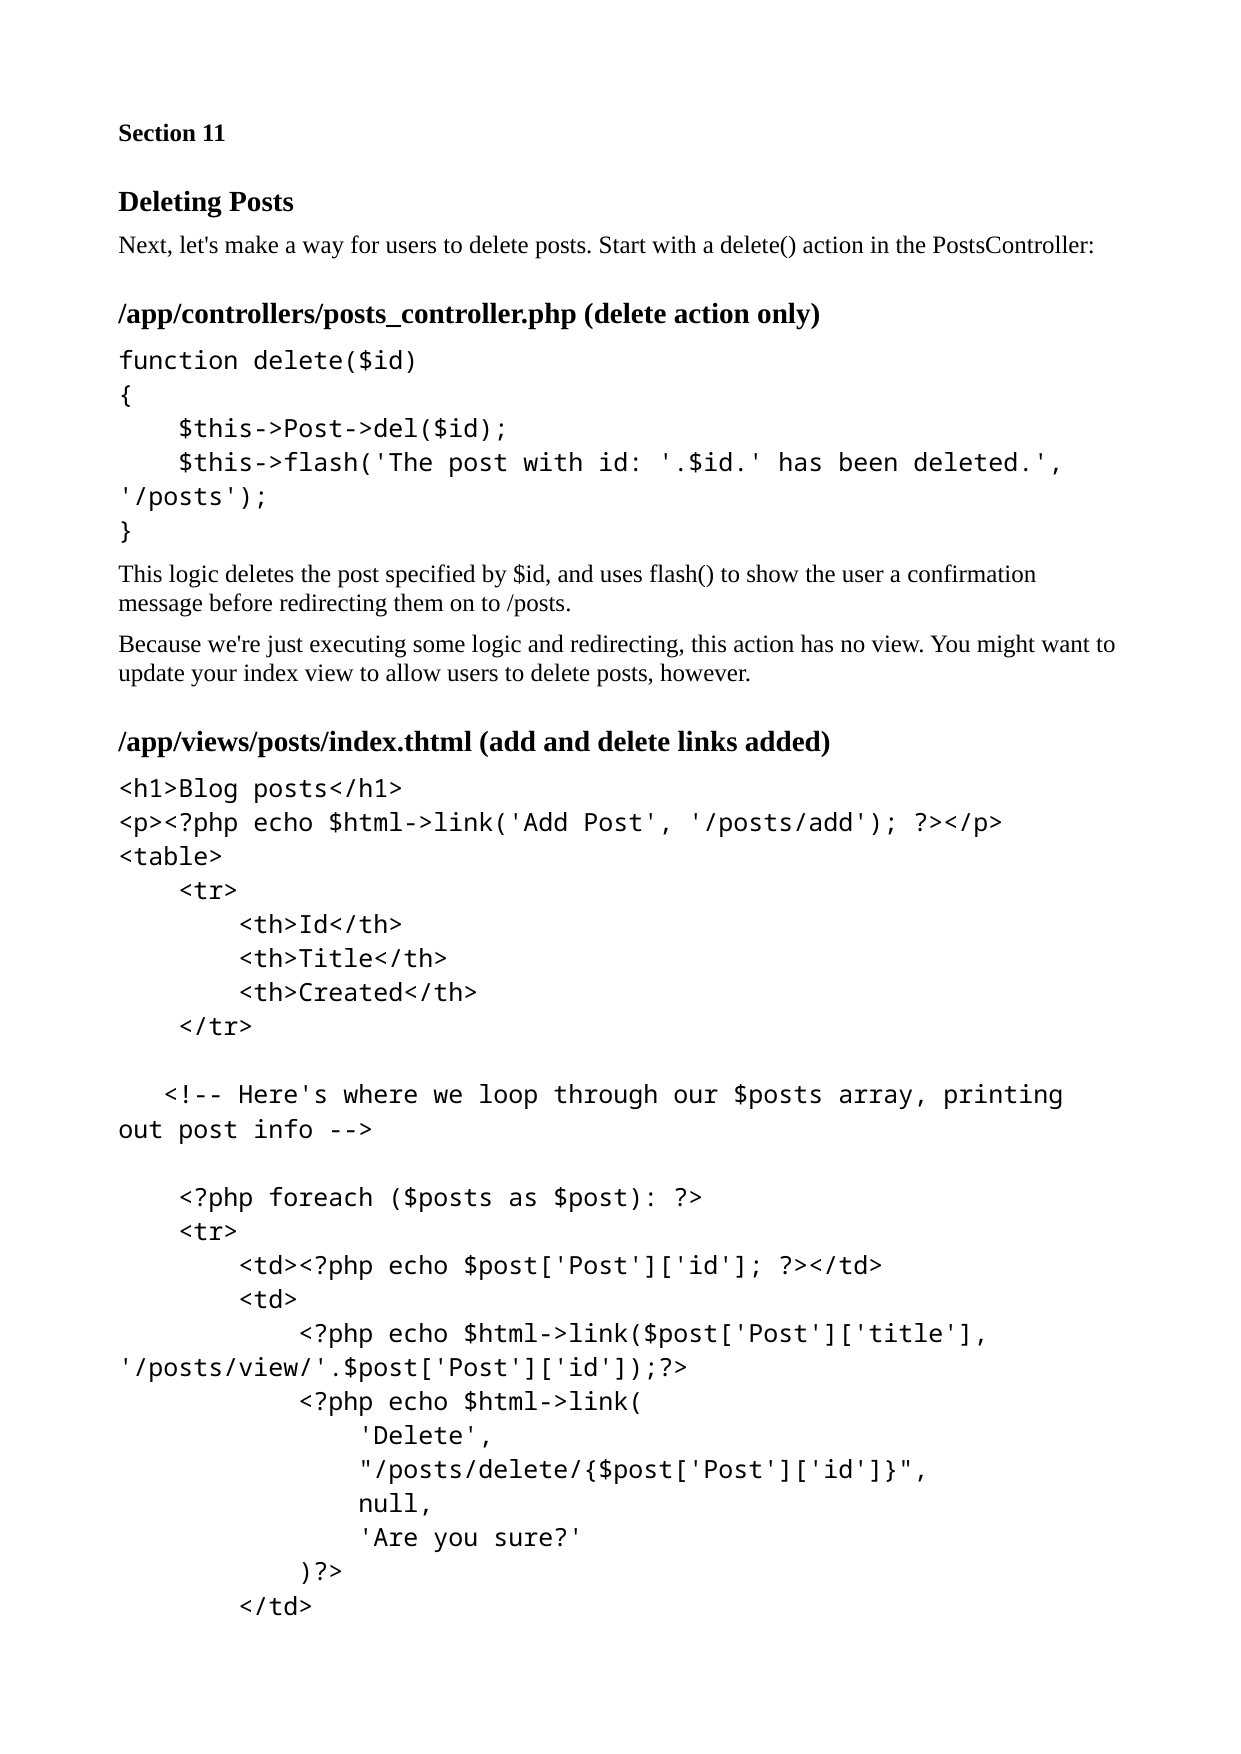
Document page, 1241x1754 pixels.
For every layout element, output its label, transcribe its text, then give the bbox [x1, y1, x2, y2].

text <h1>Blog posts</h1> <p><?php echo $html->link('Add Post', '/posts/add'); ?></p> <table> <tr> <th>Id</th> <th>Title</th> <th>Created</th> </tr> <!-- Here's where we loop through our $posts array, printing out post info --> <?php foreach ($posts as $post): ?> <tr> <td><?php echo $post['Post']['id']; ?></td> <td> <?php echo $html->link($post['Post']['title'], '/posts/view/'.$post['Post']['id']);?> <?php echo $html->link( 'Delete', "/posts/delete/{$post['Post']['id']}", null, 'Are you sure?' )?> </td> [118, 771, 1122, 1622]
subtitle Deleting Posts [118, 184, 1122, 218]
text Because we're just executing some logic and redirecting, this action has no view. You might want to update your index view to allow users to delete posts, however. [118, 629, 1122, 687]
subtitle Section 11 [118, 118, 1122, 147]
text function delete($id) { $this->Post->del($id); $this->flash('The post with id: '.$id.' has been deleted.', '/posts'); } [118, 343, 1122, 547]
text This logic deletes the post specified by $id, and uses flash() to show the user a confirmation message before redirecting them on to /posts. [118, 559, 1122, 617]
text Next, let's make a way for users to delete posts. Start with a delete() action in the PostsController: [118, 230, 1122, 259]
subtitle /app/controllers/posts_controller.php (delete action only) [118, 297, 1122, 330]
subtitle /app/views/posts/index.thtml (add and delete links added) [118, 724, 1122, 758]
